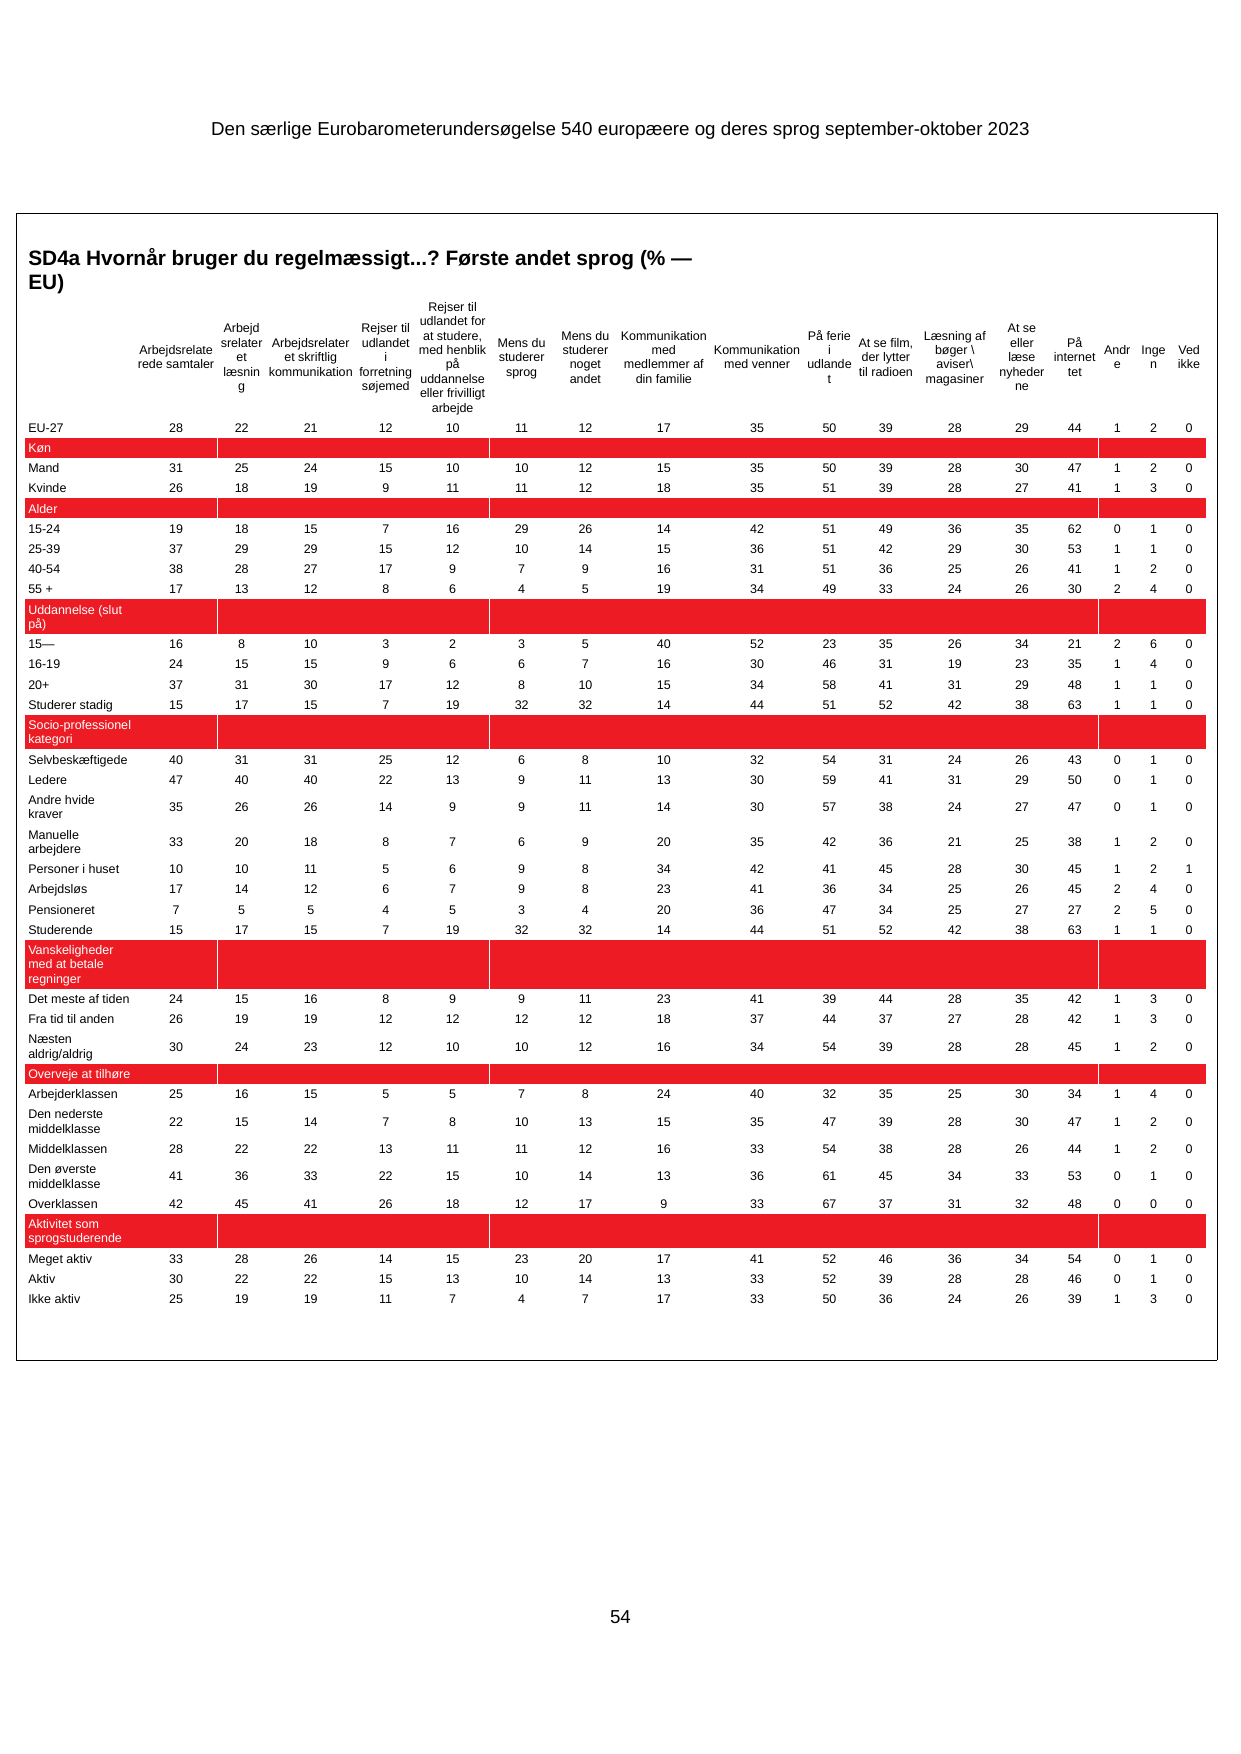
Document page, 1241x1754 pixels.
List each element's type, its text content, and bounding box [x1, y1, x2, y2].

table_cell [553, 1214, 617, 1248]
table_cell 0 [1171, 899, 1206, 919]
table_cell 0 [1171, 879, 1206, 899]
table_cell 1 [1171, 859, 1206, 879]
table_cell Kommunikation med venner [710, 297, 803, 417]
table_cell 7 [415, 824, 489, 859]
table_cell 5 [1135, 899, 1171, 919]
table_cell 50 [803, 418, 855, 438]
table_cell 9 [415, 989, 489, 1009]
table_cell 5 [553, 634, 617, 654]
table_cell 0 [1099, 770, 1135, 790]
table_cell 36 [218, 1159, 265, 1193]
table_cell 41 [710, 879, 803, 899]
table_cell 34 [710, 1029, 803, 1064]
table_cell 40 [134, 749, 217, 769]
table_cell 10 [415, 418, 489, 438]
table_cell 25 [993, 824, 1051, 859]
table_cell [1099, 1214, 1135, 1248]
table_cell 42 [710, 519, 803, 539]
table_cell 12 [415, 749, 489, 769]
table_cell [1051, 940, 1098, 989]
table_cell 26 [993, 749, 1051, 769]
table_cell 26 [993, 1139, 1051, 1159]
table_cell 39 [855, 478, 916, 498]
table_cell [553, 940, 617, 989]
table_cell 38 [1051, 824, 1098, 859]
table_cell 42 [916, 695, 993, 715]
table_cell 28 [916, 859, 993, 879]
table_cell 20 [617, 824, 710, 859]
table_cell 6 [490, 824, 553, 859]
table_cell 14 [356, 790, 415, 824]
table_cell 48 [1051, 674, 1098, 694]
table_cell 15 [356, 539, 415, 559]
table_cell 41 [1051, 559, 1098, 579]
table_cell 0 [1171, 1289, 1206, 1309]
table_header [1171, 243, 1206, 297]
table_cell [710, 599, 803, 634]
table_cell 30 [134, 1269, 217, 1289]
table_cell Arbejderklassen [25, 1084, 134, 1104]
table_cell 25-39 [25, 539, 134, 559]
table_cell 18 [265, 824, 356, 859]
table_cell [803, 438, 855, 458]
table_cell 47 [803, 899, 855, 919]
table_cell [265, 1064, 356, 1084]
table_cell [134, 715, 217, 749]
table_cell [617, 1064, 710, 1084]
table_cell 2 [1135, 859, 1171, 879]
table_cell [803, 498, 855, 518]
table_cell 42 [916, 920, 993, 940]
table_cell 17 [553, 1194, 617, 1214]
table_cell 26 [993, 1289, 1051, 1309]
table_cell [1051, 599, 1098, 634]
table_cell 15 [617, 539, 710, 559]
table_cell 3 [1135, 1289, 1171, 1309]
table_cell 0 [1171, 478, 1206, 498]
table_cell 44 [1051, 418, 1098, 438]
table_cell At se eller læse nyhederne [993, 297, 1051, 417]
table_cell 23 [993, 654, 1051, 674]
table_cell 34 [1051, 1084, 1098, 1104]
table_cell 10 [553, 674, 617, 694]
table_cell 12 [415, 1009, 489, 1029]
table_cell 16 [218, 1084, 265, 1104]
table_cell 15— [25, 634, 134, 654]
table_cell 13 [356, 1139, 415, 1159]
table_cell [993, 599, 1051, 634]
table_cell 3 [1135, 478, 1171, 498]
table_cell 50 [803, 1289, 855, 1309]
table_cell 22 [265, 1139, 356, 1159]
table_cell 41 [710, 989, 803, 1009]
table_cell Rejser til udlandet i forretningsøjemed [356, 297, 415, 417]
table_cell 8 [218, 634, 265, 654]
table_cell Arbejdsrelaterede samtaler [134, 297, 217, 417]
table_cell [855, 940, 916, 989]
table_cell 47 [134, 770, 217, 790]
table_cell 47 [1051, 458, 1098, 478]
table_cell 10 [490, 1029, 553, 1064]
table_cell 36 [855, 824, 916, 859]
table_cell [1171, 940, 1206, 989]
table_cell 3 [1135, 1009, 1171, 1029]
table_cell [1171, 498, 1206, 518]
table_cell 0 [1171, 1194, 1206, 1214]
table_cell 3 [490, 634, 553, 654]
table_cell Mens du studerer sprog [490, 297, 553, 417]
table_cell 28 [993, 1029, 1051, 1064]
table_cell 7 [356, 1104, 415, 1139]
table_cell 2 [1099, 579, 1135, 599]
table_cell 39 [855, 458, 916, 478]
table_cell 30 [265, 674, 356, 694]
table_cell [265, 940, 356, 989]
table_cell [1135, 498, 1171, 518]
table_cell [855, 1214, 916, 1248]
table_cell 1 [1099, 418, 1135, 438]
table_cell [993, 438, 1051, 458]
table_cell [356, 1214, 415, 1248]
table_cell 37 [710, 1009, 803, 1029]
table_cell 29 [993, 770, 1051, 790]
table_cell 11 [553, 790, 617, 824]
table_cell [553, 599, 617, 634]
table_cell 40-54 [25, 559, 134, 579]
table_cell 51 [803, 519, 855, 539]
table_cell 9 [356, 654, 415, 674]
table_cell 30 [993, 458, 1051, 478]
table_cell 23 [617, 879, 710, 899]
table_cell 1 [1099, 674, 1135, 694]
table_cell 14 [265, 1104, 356, 1139]
table_cell [993, 940, 1051, 989]
table_cell 33 [265, 1159, 356, 1193]
table_cell 0 [1171, 920, 1206, 940]
table_cell 19 [265, 1289, 356, 1309]
table_cell 1 [1135, 695, 1171, 715]
table_cell 12 [553, 1139, 617, 1159]
table_cell 35 [710, 478, 803, 498]
table_cell Mens du studerer noget andet [553, 297, 617, 417]
table_cell [710, 1214, 803, 1248]
table_header [710, 243, 803, 297]
table_cell 12 [553, 478, 617, 498]
table_cell 17 [134, 879, 217, 899]
table_cell 0 [1099, 1269, 1135, 1289]
table_cell 0 [1171, 749, 1206, 769]
table_cell Arbejdsrelateret læsning [218, 297, 265, 417]
table_cell Uddannelse (slut på) [25, 599, 134, 634]
table_cell 26 [218, 790, 265, 824]
table_cell [1171, 1214, 1206, 1248]
table_cell [218, 1214, 265, 1248]
table_cell 35 [993, 989, 1051, 1009]
table_cell 19 [415, 695, 489, 715]
table_cell 11 [490, 418, 553, 438]
table_cell 44 [710, 920, 803, 940]
table_cell 0 [1171, 539, 1206, 559]
table_cell 16-19 [25, 654, 134, 674]
table_cell [490, 438, 553, 458]
table_cell 67 [803, 1194, 855, 1214]
table_cell 14 [553, 1159, 617, 1193]
table_cell 6 [415, 654, 489, 674]
table_cell 14 [553, 1269, 617, 1289]
table_cell 6 [415, 579, 489, 599]
table_cell Vanskeligheder med at betale regninger [25, 940, 134, 989]
table_cell [1135, 1214, 1171, 1248]
table_cell [356, 1064, 415, 1084]
table_cell 30 [993, 539, 1051, 559]
table_cell 2 [1135, 458, 1171, 478]
table_cell 11 [553, 770, 617, 790]
table_cell 0 [1171, 674, 1206, 694]
table_cell 14 [617, 790, 710, 824]
table_cell 17 [617, 1289, 710, 1309]
table_cell Den øverste middelklasse [25, 1159, 134, 1193]
table_cell 12 [356, 1009, 415, 1029]
table_cell 9 [356, 478, 415, 498]
table_cell Ledere [25, 770, 134, 790]
table_cell Selvbeskæftigede [25, 749, 134, 769]
table_cell 0 [1171, 654, 1206, 674]
table_cell 51 [803, 539, 855, 559]
table_cell 9 [617, 1194, 710, 1214]
table_cell 4 [490, 579, 553, 599]
table_cell 5 [356, 859, 415, 879]
table_cell 20 [218, 824, 265, 859]
table_cell [1051, 498, 1098, 518]
table_cell [710, 1064, 803, 1084]
table_cell 15 [617, 674, 710, 694]
table_cell 50 [1051, 770, 1098, 790]
table_cell 31 [710, 559, 803, 579]
table_cell [916, 940, 993, 989]
table_cell 27 [993, 478, 1051, 498]
table_cell 33 [710, 1289, 803, 1309]
table_cell 7 [356, 519, 415, 539]
table_cell 42 [710, 859, 803, 879]
table_cell 30 [710, 790, 803, 824]
table_cell [490, 940, 553, 989]
table_cell 12 [265, 579, 356, 599]
table_cell [617, 599, 710, 634]
table_cell 13 [415, 770, 489, 790]
table_cell 21 [265, 418, 356, 438]
table_cell 0 [1171, 458, 1206, 478]
table_cell [855, 438, 916, 458]
table_cell [617, 940, 710, 989]
table_cell 41 [710, 1248, 803, 1268]
table_cell 25 [916, 1084, 993, 1104]
table_cell 30 [993, 1084, 1051, 1104]
table_cell Arbejdsløs [25, 879, 134, 899]
table_cell 6 [356, 879, 415, 899]
table_cell 33 [134, 1248, 217, 1268]
table_cell 11 [490, 478, 553, 498]
table_cell [916, 599, 993, 634]
table_cell 13 [218, 579, 265, 599]
table_cell 58 [803, 674, 855, 694]
table_cell 2 [1135, 559, 1171, 579]
table_cell 25 [916, 559, 993, 579]
table_cell 38 [993, 920, 1051, 940]
table_cell 50 [803, 458, 855, 478]
table_cell 10 [415, 458, 489, 478]
table_cell [265, 438, 356, 458]
table_cell Kommunikation med medlemmer af din familie [617, 297, 710, 417]
table_cell [490, 715, 553, 749]
table_cell Alder [25, 498, 134, 518]
table_cell [1051, 1309, 1098, 1329]
table_cell 37 [134, 674, 217, 694]
table_cell At se film, der lytter til radioen [855, 297, 916, 417]
table_cell 42 [134, 1194, 217, 1214]
table_cell 45 [855, 1159, 916, 1193]
table_cell 53 [1051, 539, 1098, 559]
table_cell 28 [134, 1139, 217, 1159]
table_cell 0 [1171, 1139, 1206, 1159]
table_cell 7 [134, 899, 217, 919]
table_cell Fra tid til anden [25, 1009, 134, 1029]
table_header [1099, 243, 1135, 297]
table_cell 15 [265, 519, 356, 539]
table_cell 10 [218, 859, 265, 879]
table_cell 7 [553, 654, 617, 674]
table_cell [25, 1309, 1051, 1329]
table_cell 1 [1099, 539, 1135, 559]
table_cell 36 [710, 1159, 803, 1193]
table_cell [710, 438, 803, 458]
table_cell [803, 599, 855, 634]
table_cell 15 [265, 1084, 356, 1104]
table_cell 1 [1099, 478, 1135, 498]
table_cell [1099, 1309, 1135, 1329]
table_cell 4 [490, 1289, 553, 1309]
table_cell 31 [265, 749, 356, 769]
table_cell Studerende [25, 920, 134, 940]
table_cell 46 [1051, 1269, 1098, 1289]
table_cell 11 [490, 1139, 553, 1159]
table_cell 28 [993, 1269, 1051, 1289]
table_cell 47 [803, 1104, 855, 1139]
table_cell 33 [710, 1139, 803, 1159]
table_cell 10 [415, 1029, 489, 1064]
table_cell 31 [218, 749, 265, 769]
table_cell [803, 940, 855, 989]
table_cell 23 [803, 634, 855, 654]
table_cell 20 [617, 899, 710, 919]
table_cell 32 [710, 749, 803, 769]
table_cell 33 [855, 579, 916, 599]
table_cell Personer i huset [25, 859, 134, 879]
table_cell 27 [1051, 899, 1098, 919]
table_cell 0 [1099, 790, 1135, 824]
table_cell Arbejdsrelateret skriftlig kommunikation [265, 297, 356, 417]
table_cell 1 [1135, 519, 1171, 539]
table_cell 29 [265, 539, 356, 559]
table_cell 46 [855, 1248, 916, 1268]
table_cell 17 [356, 559, 415, 579]
table_cell 39 [803, 989, 855, 1009]
table_cell 12 [553, 1009, 617, 1029]
table_cell 5 [265, 899, 356, 919]
table_cell 59 [803, 770, 855, 790]
table_cell Læsning af bøger \ aviser\ magasiner [916, 297, 993, 417]
table_cell 35 [710, 824, 803, 859]
table_cell 14 [617, 695, 710, 715]
table_cell 15 [356, 1269, 415, 1289]
table_cell [617, 715, 710, 749]
table_cell 8 [553, 749, 617, 769]
table_cell 17 [617, 418, 710, 438]
table_cell 34 [993, 634, 1051, 654]
table_cell 12 [553, 458, 617, 478]
table_cell 12 [490, 1194, 553, 1214]
table_cell [1171, 1064, 1206, 1084]
table_cell 10 [490, 1104, 553, 1139]
table_cell 4 [1135, 1084, 1171, 1104]
table_cell 24 [134, 654, 217, 674]
table_cell 26 [134, 478, 217, 498]
table_cell [134, 438, 217, 458]
table_cell 23 [490, 1248, 553, 1268]
table_cell 1 [1099, 458, 1135, 478]
table_cell 35 [855, 1084, 916, 1104]
table_cell 0 [1099, 519, 1135, 539]
table_cell [617, 498, 710, 518]
table_cell 39 [855, 1029, 916, 1064]
table_cell 0 [1171, 579, 1206, 599]
table_cell 38 [855, 1139, 916, 1159]
table_cell [1099, 438, 1135, 458]
table_cell 12 [356, 1029, 415, 1064]
table_cell [993, 715, 1051, 749]
table_cell 52 [855, 920, 916, 940]
table_cell 34 [710, 579, 803, 599]
table_cell 41 [134, 1159, 217, 1193]
table_cell 23 [265, 1029, 356, 1064]
table_cell 14 [617, 519, 710, 539]
table_cell [1099, 1064, 1135, 1084]
table_cell 18 [617, 1009, 710, 1029]
table_cell 6 [415, 859, 489, 879]
table_cell 15 [218, 989, 265, 1009]
table_cell 20 [553, 1248, 617, 1268]
table_cell [1099, 599, 1135, 634]
table_cell 2 [415, 634, 489, 654]
table_cell 0 [1171, 559, 1206, 579]
table_cell 30 [993, 1104, 1051, 1139]
table_cell 39 [855, 1269, 916, 1289]
table_cell 51 [803, 559, 855, 579]
table_cell 0 [1171, 1084, 1206, 1104]
table_cell 26 [993, 559, 1051, 579]
table_cell 0 [1171, 1159, 1206, 1193]
table_cell 45 [218, 1194, 265, 1214]
table_cell 1 [1099, 1009, 1135, 1029]
table_cell 9 [490, 989, 553, 1009]
table_cell 1 [1135, 539, 1171, 559]
table_cell Aktivitet som sprogstuderende [25, 1214, 134, 1248]
table_cell [803, 1064, 855, 1084]
table_cell 5 [553, 579, 617, 599]
table_cell 0 [1099, 1159, 1135, 1193]
table_cell 33 [710, 1194, 803, 1214]
table_cell 41 [855, 674, 916, 694]
table_cell Næsten aldrig/aldrig [25, 1029, 134, 1064]
table_cell [855, 599, 916, 634]
table_cell [1171, 438, 1206, 458]
table_cell 26 [553, 519, 617, 539]
table_cell 35 [710, 458, 803, 478]
table_cell 2 [1099, 899, 1135, 919]
table_cell Andre [1099, 297, 1135, 417]
table_cell 37 [855, 1194, 916, 1214]
table_cell 25 [916, 879, 993, 899]
table_cell Ved ikke [1171, 297, 1206, 417]
table_cell 9 [490, 859, 553, 879]
table_cell 10 [134, 859, 217, 879]
table_cell 28 [916, 989, 993, 1009]
table_cell 28 [916, 458, 993, 478]
table_cell 12 [356, 418, 415, 438]
table_cell 25 [916, 899, 993, 919]
table_cell [218, 498, 265, 518]
table_cell 42 [1051, 989, 1098, 1009]
table_cell 1 [1099, 989, 1135, 1009]
table_cell [356, 940, 415, 989]
table_cell 8 [553, 1084, 617, 1104]
table_cell 23 [617, 989, 710, 1009]
table_cell [916, 1214, 993, 1248]
table_cell 17 [218, 695, 265, 715]
table_cell 32 [803, 1084, 855, 1104]
table_cell 1 [1099, 1139, 1135, 1159]
table_cell 31 [134, 458, 217, 478]
table_cell 18 [218, 519, 265, 539]
table_cell [553, 438, 617, 458]
table_cell 4 [1135, 654, 1171, 674]
table_cell 14 [617, 920, 710, 940]
table_cell 1 [1135, 1248, 1171, 1268]
table_cell 32 [993, 1194, 1051, 1214]
table_header [855, 243, 916, 297]
table_cell 33 [993, 1159, 1051, 1193]
table_cell Den nederste middelklasse [25, 1104, 134, 1139]
table_cell 34 [855, 879, 916, 899]
table_cell 29 [218, 539, 265, 559]
table_cell 29 [993, 674, 1051, 694]
table_cell 1 [1099, 824, 1135, 859]
table_cell 4 [356, 899, 415, 919]
table_cell 13 [415, 1269, 489, 1289]
table_cell 51 [803, 920, 855, 940]
table_cell [1099, 940, 1135, 989]
table_cell [134, 1214, 217, 1248]
table_cell 33 [710, 1269, 803, 1289]
table_cell [25, 297, 134, 417]
table_cell 40 [710, 1084, 803, 1104]
table_cell [710, 715, 803, 749]
table_cell 39 [855, 418, 916, 438]
table_cell 8 [415, 1104, 489, 1139]
table_cell 22 [218, 1269, 265, 1289]
table_cell Manuelle arbejdere [25, 824, 134, 859]
table_cell 16 [617, 1029, 710, 1064]
table_cell 15 [356, 458, 415, 478]
table_cell 45 [1051, 879, 1098, 899]
table_cell 36 [803, 879, 855, 899]
table_cell 37 [855, 1009, 916, 1029]
table_cell 34 [617, 859, 710, 879]
table_cell 47 [1051, 1104, 1098, 1139]
table_cell 0 [1171, 695, 1206, 715]
table_cell 1 [1099, 695, 1135, 715]
table_cell 45 [855, 859, 916, 879]
table_cell [356, 599, 415, 634]
table_cell 18 [218, 478, 265, 498]
table_cell 29 [993, 418, 1051, 438]
table_cell 24 [916, 790, 993, 824]
table_cell 30 [1051, 579, 1098, 599]
table_cell 38 [855, 790, 916, 824]
table_header SD4a Hvornår bruger du regelmæssigt...? Første andet sprog (% — EU) [25, 243, 710, 297]
table_cell 22 [356, 1159, 415, 1193]
table_cell 25 [134, 1289, 217, 1309]
table_cell 5 [356, 1084, 415, 1104]
table_cell [855, 715, 916, 749]
table_cell 54 [803, 1139, 855, 1159]
table_cell [1099, 498, 1135, 518]
table_cell 5 [415, 899, 489, 919]
table_cell 40 [265, 770, 356, 790]
table_cell 61 [803, 1159, 855, 1193]
table_cell 2 [1135, 1104, 1171, 1139]
table_header [1051, 243, 1098, 297]
table_cell [134, 599, 217, 634]
table_cell 4 [553, 899, 617, 919]
table_cell Pensioneret [25, 899, 134, 919]
table_cell 35 [710, 1104, 803, 1139]
table_cell 1 [1135, 790, 1171, 824]
table_cell 46 [803, 654, 855, 674]
table_cell 35 [134, 790, 217, 824]
table_cell 31 [218, 674, 265, 694]
table_cell 24 [617, 1084, 710, 1104]
table_cell 5 [218, 899, 265, 919]
table_cell 1 [1135, 920, 1171, 940]
table_cell 30 [710, 654, 803, 674]
table_cell 9 [415, 790, 489, 824]
table_cell 10 [490, 539, 553, 559]
table_cell 16 [134, 634, 217, 654]
table_cell 28 [218, 1248, 265, 1268]
table_cell 15 [415, 1159, 489, 1193]
table_cell 8 [553, 879, 617, 899]
table_cell 44 [855, 989, 916, 1009]
table_cell 1 [1135, 749, 1171, 769]
table_cell [553, 1064, 617, 1084]
table_cell 49 [855, 519, 916, 539]
table_cell 9 [553, 559, 617, 579]
table_cell Studerer stadig [25, 695, 134, 715]
table_cell [916, 438, 993, 458]
table_cell [1135, 940, 1171, 989]
table_cell 1 [1099, 559, 1135, 579]
table_cell 1 [1135, 1269, 1171, 1289]
table_cell 42 [803, 824, 855, 859]
table_cell 26 [265, 790, 356, 824]
table_cell 9 [415, 559, 489, 579]
table_cell [490, 498, 553, 518]
table_cell 22 [218, 1139, 265, 1159]
table_cell 19 [415, 920, 489, 940]
table_cell 29 [916, 539, 993, 559]
table_cell 7 [415, 1289, 489, 1309]
table_cell [134, 1064, 217, 1084]
table_cell 42 [1051, 1009, 1098, 1029]
table_cell 47 [1051, 790, 1098, 824]
table_cell 35 [993, 519, 1051, 539]
table_cell 32 [490, 695, 553, 715]
table_cell [617, 1214, 710, 1248]
table_cell 21 [916, 824, 993, 859]
table_cell 11 [415, 1139, 489, 1159]
table_cell 7 [415, 879, 489, 899]
table_cell 16 [617, 1139, 710, 1159]
table_cell 54 [1051, 1248, 1098, 1268]
table_cell 27 [916, 1009, 993, 1029]
table_cell 8 [356, 579, 415, 599]
table_cell Middelklassen [25, 1139, 134, 1159]
table_cell 15-24 [25, 519, 134, 539]
table_cell [134, 498, 217, 518]
table_cell 27 [993, 790, 1051, 824]
table_cell 30 [993, 859, 1051, 879]
table_cell 28 [916, 1139, 993, 1159]
table_cell 1 [1099, 654, 1135, 674]
table_cell [993, 498, 1051, 518]
table_cell 8 [356, 824, 415, 859]
table_cell [1051, 438, 1098, 458]
table_cell 52 [803, 1248, 855, 1268]
table_cell 55 + [25, 579, 134, 599]
table_cell 44 [1051, 1139, 1098, 1159]
table_cell 7 [553, 1289, 617, 1309]
table_cell 22 [265, 1269, 356, 1289]
table_cell 26 [993, 579, 1051, 599]
table_cell 0 [1171, 770, 1206, 790]
table_cell 8 [490, 674, 553, 694]
table_cell [1135, 715, 1171, 749]
table_cell 34 [710, 674, 803, 694]
table_cell 7 [490, 1084, 553, 1104]
table_cell [1099, 715, 1135, 749]
table_cell [415, 498, 489, 518]
table_cell 2 [1135, 824, 1171, 859]
table_cell 40 [218, 770, 265, 790]
table_cell 19 [265, 478, 356, 498]
table_cell 30 [710, 770, 803, 790]
table_cell 35 [1051, 654, 1098, 674]
table_cell 17 [134, 579, 217, 599]
table_cell [1135, 438, 1171, 458]
table_cell 31 [855, 749, 916, 769]
table_cell 2 [1135, 418, 1171, 438]
table_cell [617, 438, 710, 458]
table_cell 57 [803, 790, 855, 824]
table_cell 3 [356, 634, 415, 654]
table_cell 32 [490, 920, 553, 940]
table_cell 15 [265, 695, 356, 715]
table_cell [415, 940, 489, 989]
table_header [916, 243, 993, 297]
table_cell 6 [1135, 634, 1171, 654]
table_cell 44 [803, 1009, 855, 1029]
table_cell 41 [803, 859, 855, 879]
table_cell [993, 1064, 1051, 1084]
table_cell Kvinde [25, 478, 134, 498]
table_cell 37 [134, 539, 217, 559]
table_cell 24 [916, 749, 993, 769]
table_cell 31 [916, 770, 993, 790]
table_cell [415, 1064, 489, 1084]
table_cell 2 [1099, 879, 1135, 899]
table_cell 54 [803, 1029, 855, 1064]
table_cell 25 [356, 749, 415, 769]
table_cell Rejser til udlandet for at studere, med henblik på uddannelse eller frivilligt arbejde [415, 297, 489, 417]
table_cell Ikke aktiv [25, 1289, 134, 1309]
table_cell 63 [1051, 920, 1098, 940]
table_cell [710, 940, 803, 989]
table_cell 19 [617, 579, 710, 599]
table_cell 16 [265, 989, 356, 1009]
table_cell [1171, 1309, 1206, 1329]
table_cell [855, 1064, 916, 1084]
table_cell 38 [993, 695, 1051, 715]
table_cell 17 [617, 1248, 710, 1268]
table_cell [916, 1064, 993, 1084]
table_cell 10 [265, 634, 356, 654]
table_cell 15 [617, 458, 710, 478]
table_cell 19 [265, 1009, 356, 1029]
table_cell 9 [490, 790, 553, 824]
table_cell 49 [803, 579, 855, 599]
table_cell [553, 498, 617, 518]
table_cell 31 [916, 674, 993, 694]
table_cell 11 [265, 859, 356, 879]
table_cell 32 [553, 920, 617, 940]
table_header [993, 243, 1051, 297]
table_cell 15 [415, 1248, 489, 1268]
table_cell Ingen [1135, 297, 1171, 417]
table_cell 26 [134, 1009, 217, 1029]
table_cell [803, 715, 855, 749]
table_cell 7 [356, 920, 415, 940]
table_cell 10 [490, 1159, 553, 1193]
table_cell 15 [265, 920, 356, 940]
table_cell EU-27 [25, 418, 134, 438]
table_cell [490, 1214, 553, 1248]
table_cell Andre hvide kraver [25, 790, 134, 824]
table_cell 12 [553, 1029, 617, 1064]
table_cell 12 [415, 674, 489, 694]
table_cell 6 [490, 749, 553, 769]
table_cell 35 [855, 634, 916, 654]
table_cell 26 [916, 634, 993, 654]
table_cell 53 [1051, 1159, 1098, 1193]
table_cell 13 [553, 1104, 617, 1139]
table_cell [916, 498, 993, 518]
table_cell 19 [218, 1009, 265, 1029]
table_cell [265, 498, 356, 518]
table_cell 13 [617, 770, 710, 790]
table_cell 36 [916, 1248, 993, 1268]
table_cell [1051, 715, 1098, 749]
table_cell 11 [356, 1289, 415, 1309]
table_cell 33 [134, 824, 217, 859]
table_cell 24 [916, 1289, 993, 1309]
table_cell 62 [1051, 519, 1098, 539]
table_cell 29 [490, 519, 553, 539]
table_cell 0 [1135, 1194, 1171, 1214]
table_cell [356, 438, 415, 458]
table_cell 30 [134, 1029, 217, 1064]
table_cell 22 [134, 1104, 217, 1139]
table_cell 2 [1135, 1139, 1171, 1159]
table_cell 0 [1171, 1248, 1206, 1268]
table_cell [134, 940, 217, 989]
table_cell På ferie i udlandet [803, 297, 855, 417]
table_cell 0 [1171, 519, 1206, 539]
table_cell 13 [617, 1159, 710, 1193]
table_cell 28 [993, 1009, 1051, 1029]
table_cell [415, 438, 489, 458]
table_cell 0 [1171, 790, 1206, 824]
table_cell [218, 940, 265, 989]
table_cell [490, 1064, 553, 1084]
table_cell 20+ [25, 674, 134, 694]
table_cell 41 [1051, 478, 1098, 498]
table_cell [1135, 1309, 1171, 1329]
table_cell 0 [1171, 989, 1206, 1009]
table_cell [1051, 1064, 1098, 1084]
table_cell [218, 438, 265, 458]
table_cell 40 [617, 634, 710, 654]
table_cell 1 [1099, 1029, 1135, 1064]
table_cell 0 [1171, 1009, 1206, 1029]
table_cell Det meste af tiden [25, 989, 134, 1009]
table_cell 28 [218, 559, 265, 579]
table_cell 36 [710, 539, 803, 559]
table_cell 26 [356, 1194, 415, 1214]
table_cell 26 [265, 1248, 356, 1268]
table_cell 28 [916, 1269, 993, 1289]
table_cell 24 [265, 458, 356, 478]
table_cell 24 [134, 989, 217, 1009]
table_cell 0 [1171, 1104, 1206, 1139]
table_cell 15 [265, 654, 356, 674]
table_cell 35 [710, 418, 803, 438]
table_cell 24 [218, 1029, 265, 1064]
table_cell 0 [1171, 824, 1206, 859]
table_cell 1 [1135, 770, 1171, 790]
table_cell [415, 715, 489, 749]
table_cell Socio-professionel kategori [25, 715, 134, 749]
table_cell 41 [265, 1194, 356, 1214]
table_cell Aktiv [25, 1269, 134, 1289]
table_cell 51 [803, 695, 855, 715]
table_cell 27 [265, 559, 356, 579]
table_cell 34 [916, 1159, 993, 1193]
table_cell 8 [553, 859, 617, 879]
table_cell 0 [1171, 418, 1206, 438]
table_cell [265, 1214, 356, 1248]
table_cell 7 [356, 695, 415, 715]
table_cell 44 [710, 695, 803, 715]
table_cell Køn [25, 438, 134, 458]
table_cell 16 [415, 519, 489, 539]
table_cell [1051, 1214, 1098, 1248]
table_cell 48 [1051, 1194, 1098, 1214]
table_cell Mand [25, 458, 134, 478]
table_cell 10 [617, 749, 710, 769]
table_cell 39 [1051, 1289, 1098, 1309]
table_cell [356, 498, 415, 518]
table_cell [415, 1214, 489, 1248]
table_cell 32 [553, 695, 617, 715]
table_cell [1135, 599, 1171, 634]
table_cell 0 [1099, 1194, 1135, 1214]
table_cell 39 [855, 1104, 916, 1139]
table_cell 0 [1171, 1029, 1206, 1064]
table_cell 42 [855, 539, 916, 559]
table_cell 38 [134, 559, 217, 579]
table_cell 28 [916, 418, 993, 438]
table_cell [490, 599, 553, 634]
table_cell 10 [490, 458, 553, 478]
table_cell Meget aktiv [25, 1248, 134, 1268]
table_cell 18 [415, 1194, 489, 1214]
table_cell 18 [617, 478, 710, 498]
table_cell 63 [1051, 695, 1098, 715]
table_cell 14 [356, 1248, 415, 1268]
table_cell 12 [265, 879, 356, 899]
table_cell 15 [218, 1104, 265, 1139]
table_cell [855, 498, 916, 518]
table_cell 1 [1099, 1084, 1135, 1104]
table_cell [553, 715, 617, 749]
table_cell 17 [356, 674, 415, 694]
table_cell 19 [134, 519, 217, 539]
table_cell 15 [134, 920, 217, 940]
table_cell 36 [710, 899, 803, 919]
table_cell [916, 715, 993, 749]
table_cell 1 [1099, 1289, 1135, 1309]
table_cell Overklassen [25, 1194, 134, 1214]
table_cell [803, 1214, 855, 1248]
table_cell 1 [1135, 674, 1171, 694]
table_cell 17 [218, 920, 265, 940]
table_cell 34 [855, 899, 916, 919]
table_cell 34 [993, 1248, 1051, 1268]
table_cell 26 [993, 879, 1051, 899]
table_cell [265, 599, 356, 634]
table_cell 11 [553, 989, 617, 1009]
table_cell [1171, 599, 1206, 634]
table_cell 19 [218, 1289, 265, 1309]
table_cell 16 [617, 654, 710, 674]
table_cell 11 [415, 478, 489, 498]
table_cell 24 [916, 579, 993, 599]
table_cell 8 [356, 989, 415, 1009]
table_cell 52 [855, 695, 916, 715]
table_cell [356, 715, 415, 749]
table_cell [265, 715, 356, 749]
table_cell Overveje at tilhøre [25, 1064, 134, 1084]
table_cell 15 [134, 695, 217, 715]
table_cell 31 [855, 654, 916, 674]
table_cell [1171, 715, 1206, 749]
table_cell 4 [1135, 879, 1171, 899]
table_cell 12 [415, 539, 489, 559]
table_cell 28 [916, 1104, 993, 1139]
table_cell 12 [490, 1009, 553, 1029]
table_cell 52 [710, 634, 803, 654]
table_cell På internettet [1051, 297, 1098, 417]
table_cell [218, 1064, 265, 1084]
table_cell 45 [1051, 859, 1098, 879]
table_cell 13 [617, 1269, 710, 1289]
table_cell 45 [1051, 1029, 1098, 1064]
table_cell 54 [803, 749, 855, 769]
table_cell 27 [993, 899, 1051, 919]
table_cell 9 [490, 770, 553, 790]
table_cell 43 [1051, 749, 1098, 769]
table_cell [993, 1214, 1051, 1248]
table_cell 21 [1051, 634, 1098, 654]
table_cell 31 [916, 1194, 993, 1214]
table_cell 10 [490, 1269, 553, 1289]
table_cell 41 [855, 770, 916, 790]
table_cell 1 [1099, 920, 1135, 940]
table_cell 16 [617, 559, 710, 579]
table_cell 2 [1099, 634, 1135, 654]
table_cell 7 [490, 559, 553, 579]
table_cell 28 [134, 418, 217, 438]
table_header [803, 243, 855, 297]
table_cell 3 [1135, 989, 1171, 1009]
table_cell 0 [1171, 634, 1206, 654]
table_cell 25 [218, 458, 265, 478]
table_cell [710, 498, 803, 518]
table_cell 9 [490, 879, 553, 899]
table_cell 28 [916, 1029, 993, 1064]
table_cell 36 [855, 559, 916, 579]
table_cell 36 [916, 519, 993, 539]
table_cell 1 [1135, 1159, 1171, 1193]
table_cell 9 [553, 824, 617, 859]
table_cell 2 [1135, 1029, 1171, 1064]
table_cell [218, 715, 265, 749]
table_header [1135, 243, 1171, 297]
table_cell 52 [803, 1269, 855, 1289]
table_cell 6 [490, 654, 553, 674]
table_cell [415, 599, 489, 634]
table_cell 14 [218, 879, 265, 899]
table_cell 51 [803, 478, 855, 498]
table_cell 36 [855, 1289, 916, 1309]
table_cell 0 [1171, 1269, 1206, 1289]
table_cell 22 [218, 418, 265, 438]
table_cell 4 [1135, 579, 1171, 599]
table_cell 5 [415, 1084, 489, 1104]
table_cell 3 [490, 899, 553, 919]
table_cell 0 [1099, 1248, 1135, 1268]
table_cell 19 [916, 654, 993, 674]
table_cell 25 [134, 1084, 217, 1104]
table_cell 28 [916, 478, 993, 498]
table_cell 0 [1099, 749, 1135, 769]
table_cell [218, 599, 265, 634]
table_cell 1 [1099, 1104, 1135, 1139]
table_cell 22 [356, 770, 415, 790]
table_cell 15 [218, 654, 265, 674]
table_cell [1135, 1064, 1171, 1084]
table_cell 1 [1099, 859, 1135, 879]
table_cell 14 [553, 539, 617, 559]
table_cell 12 [553, 418, 617, 438]
table_cell 15 [617, 1104, 710, 1139]
